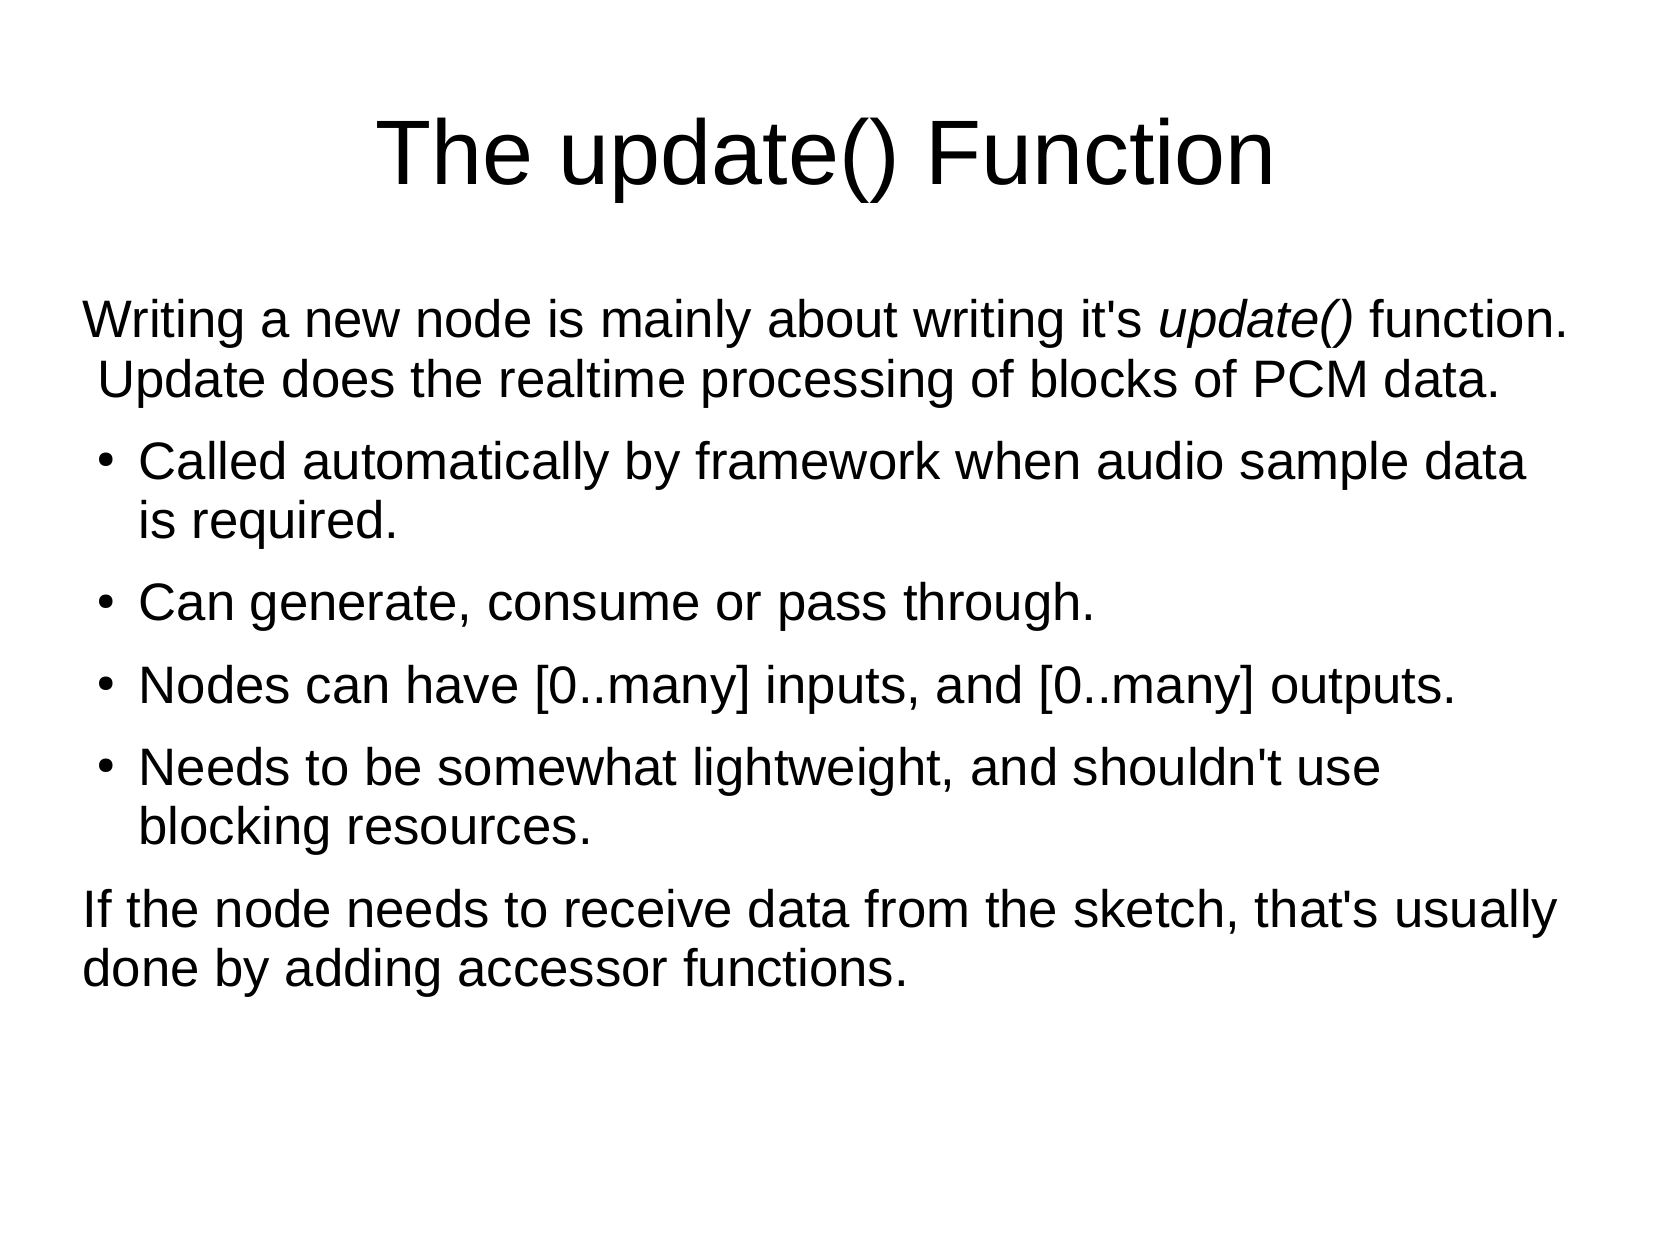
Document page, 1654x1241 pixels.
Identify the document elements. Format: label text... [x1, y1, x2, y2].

title The update() Function [82, 49, 1571, 257]
list Writing a new node is mainly about writing it's update() function. Update does the realtime processing of blocks of PCM data. Called automatically by framework when audio sample data is required. Can generate, consume or pass through. Nodes can have [0..many] inputs, and [0..many] outputs. Needs to be somewhat lightweight, and shouldn't use blocking resources. If the node needs to receive data from the sketch, that's usually done by adding accessor functions. [82, 290, 1571, 1010]
